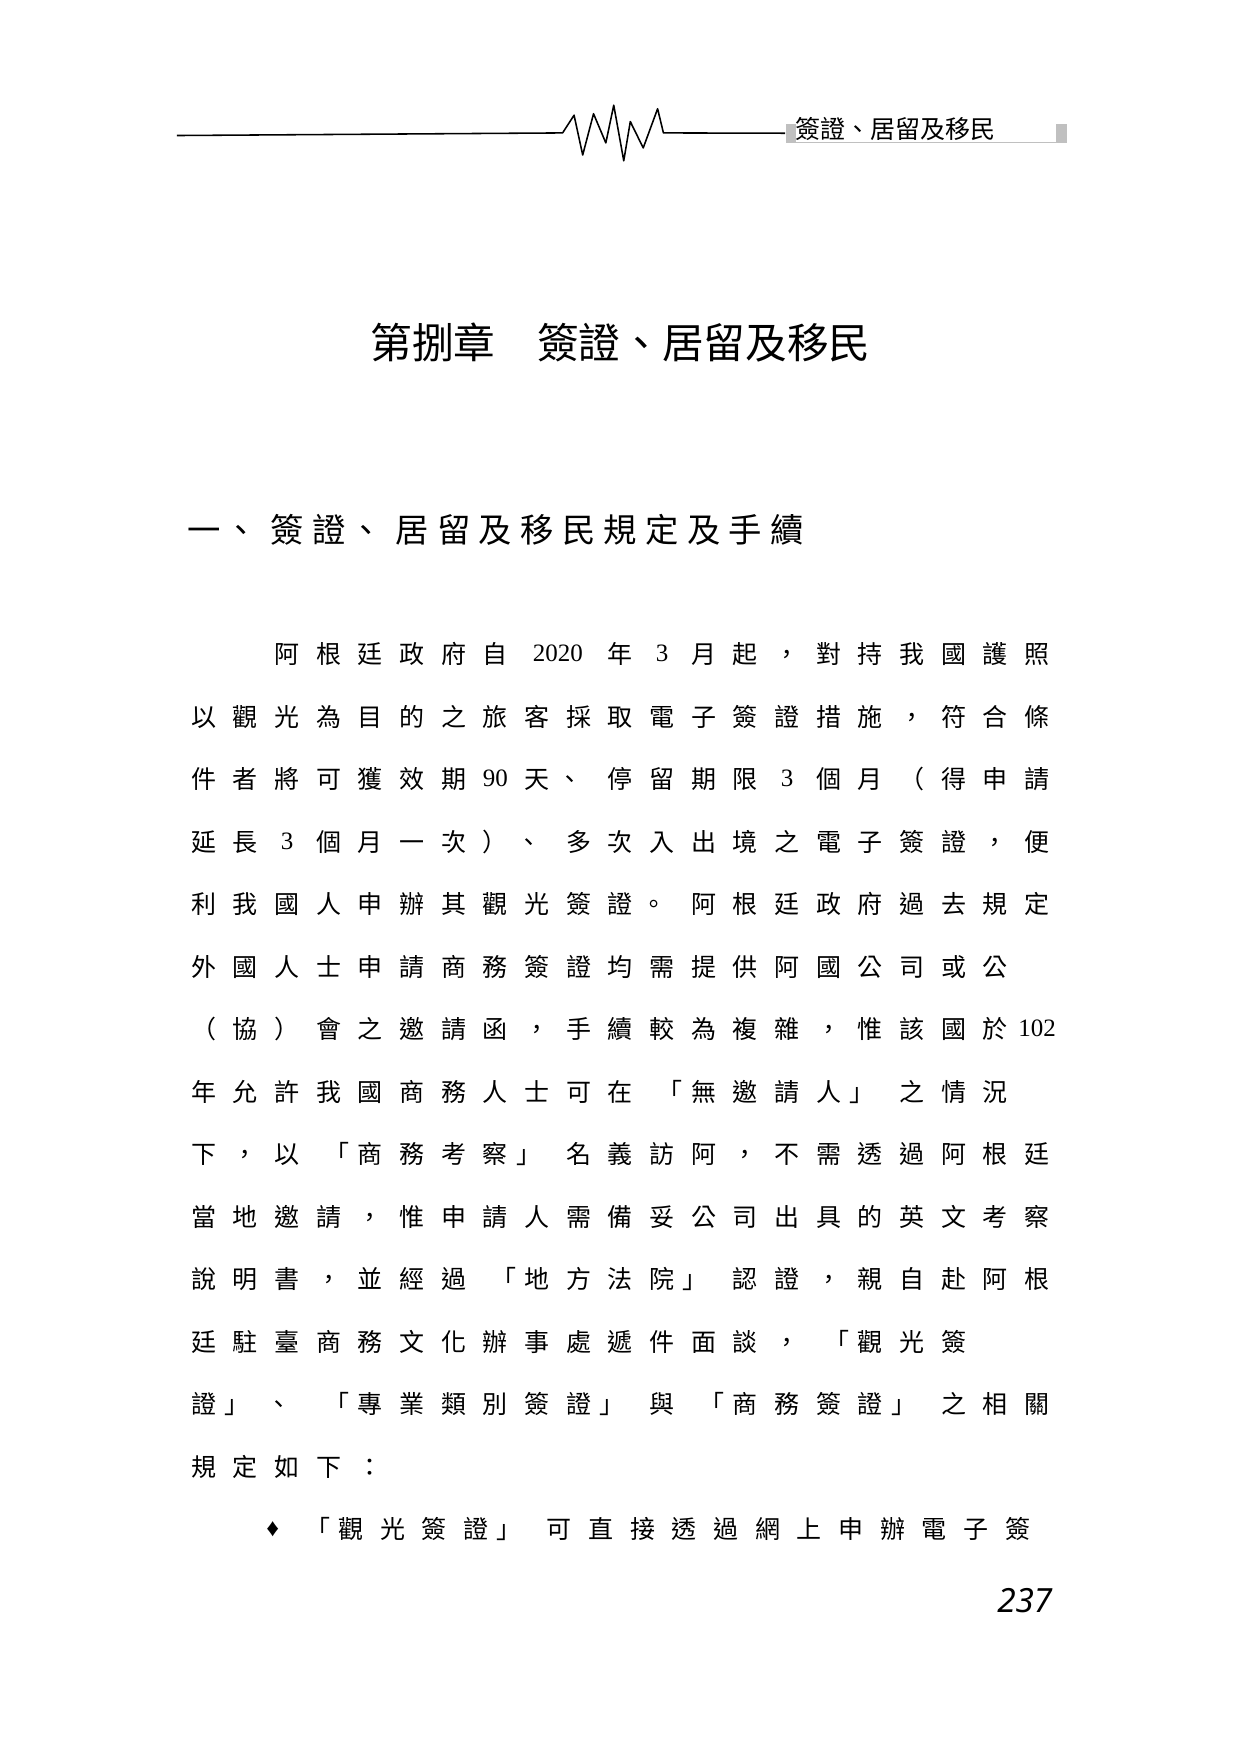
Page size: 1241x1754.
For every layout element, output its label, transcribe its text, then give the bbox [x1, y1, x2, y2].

text 第捌章 簽證、居留及移民 [183, 299, 1058, 361]
text 阿根廷政府自2020年3月起，對持我國護照以觀光為目的之旅客採取電子簽證措施，符合條件者將可獲效期90天、停留期限3個月（得申請延長3個月一次）、多次入出境之電子簽證，便利我國人申辦其觀光簽證。阿根廷政府過去規定外國人士申請商務簽證均需提供阿國公司或公（協）會之邀請函，手續較為複雜，惟該國於102年允許我國商務人士可在「無邀請人」之情況下，以「商務考察」名義訪阿，不需透過阿根廷當地邀請，惟申請人需備妥公司出具的英文考察說明書，並經過「地方法院」認證，親自赴阿根廷駐臺商務文化辦事處遞件面談，「觀光簽證」、「專業類別簽證」與「商務簽證」之相關規定如下： [183, 611, 1058, 1486]
text ♦ 「觀光簽證」可直接透過網上申辦電子簽 [227, 1486, 1058, 1549]
text 一、簽證、居留及移民規定及手續 [183, 486, 1058, 549]
